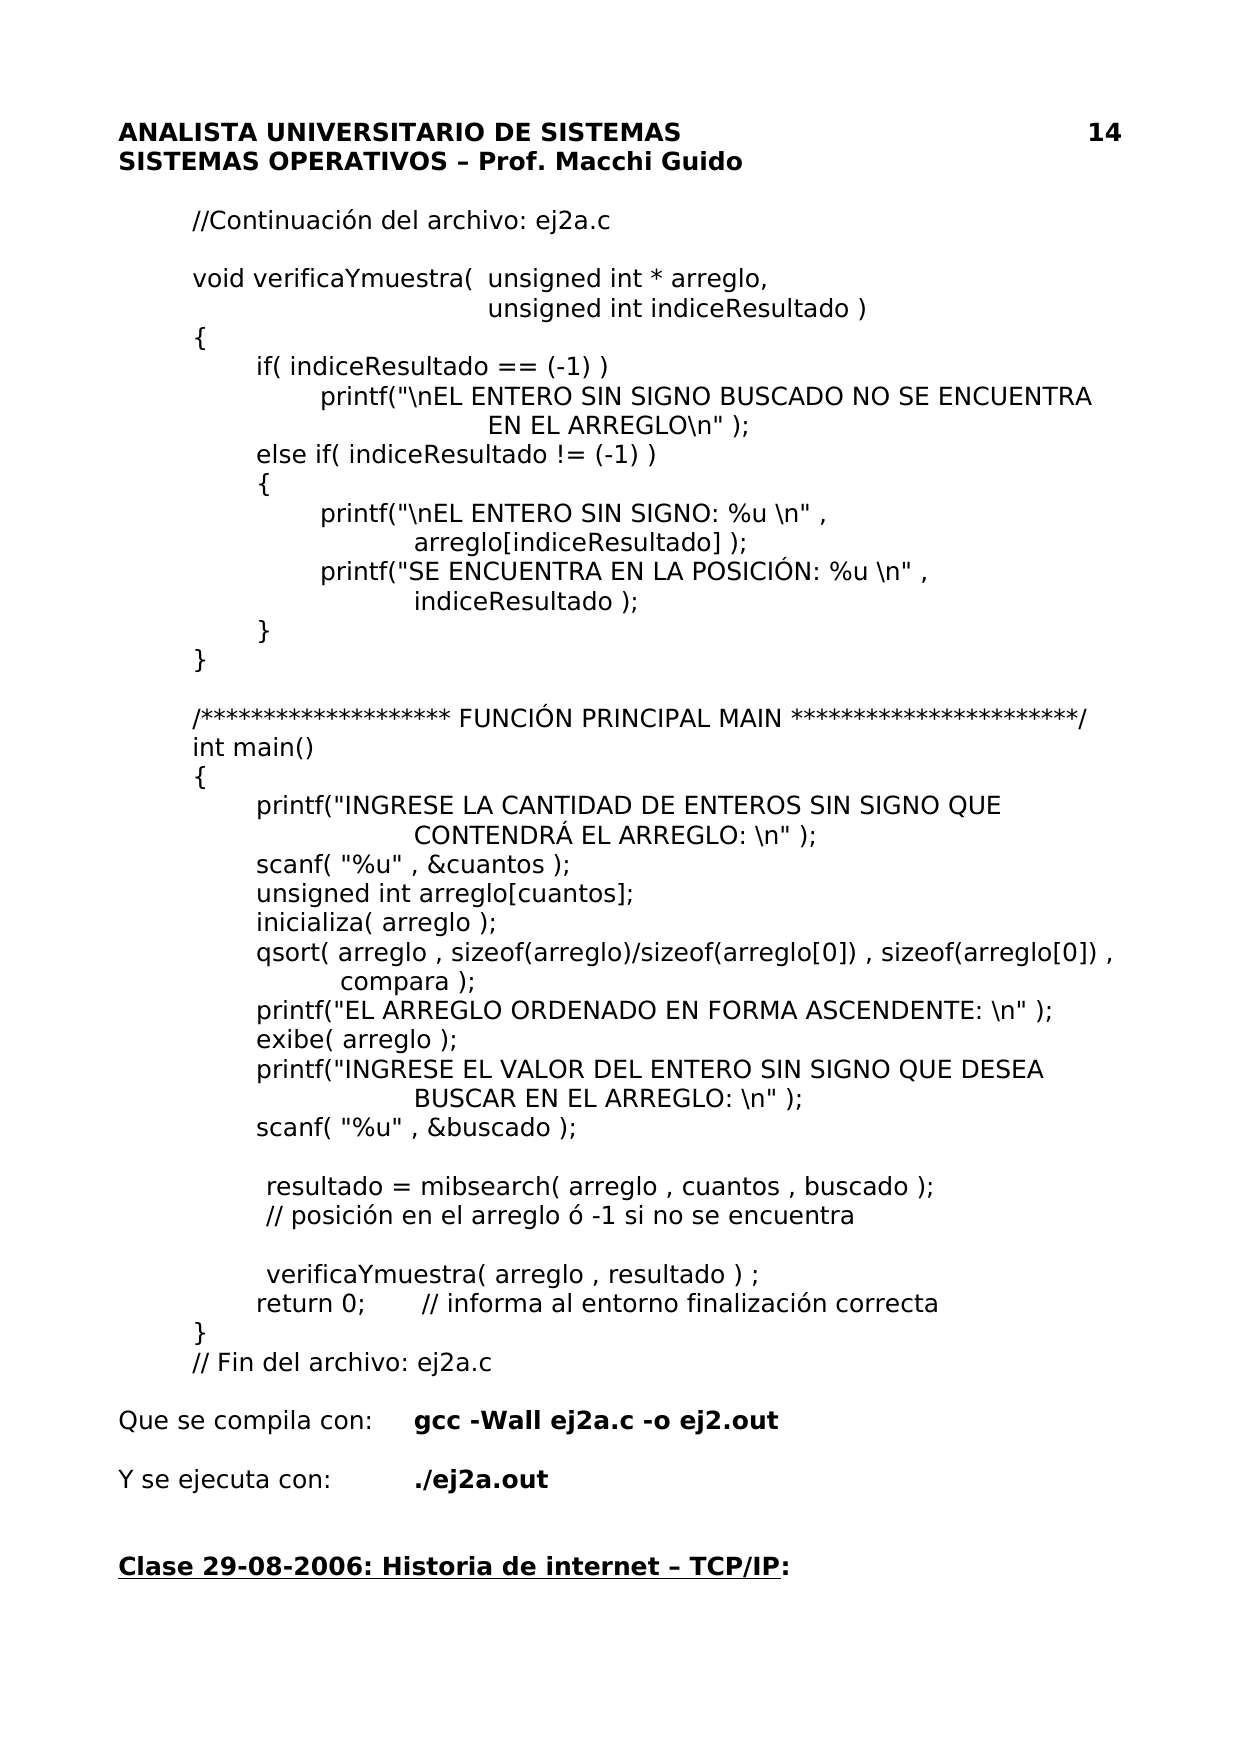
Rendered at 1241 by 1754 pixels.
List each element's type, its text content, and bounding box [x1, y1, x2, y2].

text } [118, 616, 1122, 645]
text printf("SE ENCUENTRA EN LA POSICIÓN: %u \n" , [118, 557, 1122, 587]
text resultado = mibsearch( arreglo , cuantos , buscado ); [118, 1172, 1122, 1201]
text } [118, 1318, 1122, 1348]
text verificaYmuestra( arreglo , resultado ) ; [118, 1260, 1122, 1289]
text // posición en el arreglo ó -1 si no se encuentra [118, 1201, 1122, 1231]
text { [118, 323, 1122, 352]
text else if( indiceResultado != (-1) ) [118, 440, 1122, 469]
text return 0; // informa al entorno finalización correcta [118, 1289, 1122, 1318]
text scanf( "%u" , &buscado ); [118, 1113, 1122, 1143]
text unsigned int indiceResultado ) [118, 294, 1122, 323]
text arreglo[indiceResultado] ); [118, 528, 1122, 557]
text void verificaYmuestra( unsigned int * arreglo, [118, 265, 1122, 294]
text scanf( "%u" , &cuantos ); [118, 850, 1122, 879]
text qsort( arreglo , sizeof(arreglo)/sizeof(arreglo[0]) , sizeof(arreglo[0]) , compara ); [118, 938, 1122, 996]
text indiceResultado ); [118, 587, 1122, 616]
text int main() [118, 733, 1122, 762]
text Clase 29-08-2006: Historia de internet – TCP/IP: [118, 1553, 1122, 1582]
text // Fin del archivo: ej2a.c [118, 1348, 1122, 1377]
text printf("\nEL ENTERO SIN SIGNO BUSCADO NO SE ENCUENTRA EN EL ARREGLO\n" ); [118, 382, 1122, 440]
text //Continuación del archivo: ej2a.c [118, 206, 1122, 235]
text Y se ejecuta con: ./ej2a.out [118, 1465, 1122, 1494]
text unsigned int arreglo[cuantos]; [118, 879, 1122, 909]
text { [118, 469, 1122, 499]
text /******************** FUNCIÓN PRINCIPAL MAIN ***********************/ [118, 704, 1122, 733]
text } [118, 645, 1122, 674]
text inicializa( arreglo ); [118, 909, 1122, 938]
text printf("EL ARREGLO ORDENADO EN FORMA ASCENDENTE: \n" ); [118, 996, 1122, 1026]
text Que se compila con: gcc -Wall ej2a.c -o ej2.out [118, 1406, 1122, 1436]
text printf("INGRESE EL VALOR DEL ENTERO SIN SIGNO QUE DESEA [118, 1055, 1122, 1084]
text printf("INGRESE LA CANTIDAD DE ENTEROS SIN SIGNO QUE [118, 792, 1122, 821]
text if( indiceResultado == (-1) ) [118, 352, 1122, 382]
text { [118, 762, 1122, 792]
text CONTENDRÁ EL ARREGLO: \n" ); [118, 821, 1122, 850]
text BUSCAR EN EL ARREGLO: \n" ); [118, 1084, 1122, 1113]
text printf("\nEL ENTERO SIN SIGNO: %u \n" , [118, 499, 1122, 528]
text exibe( arreglo ); [118, 1026, 1122, 1055]
